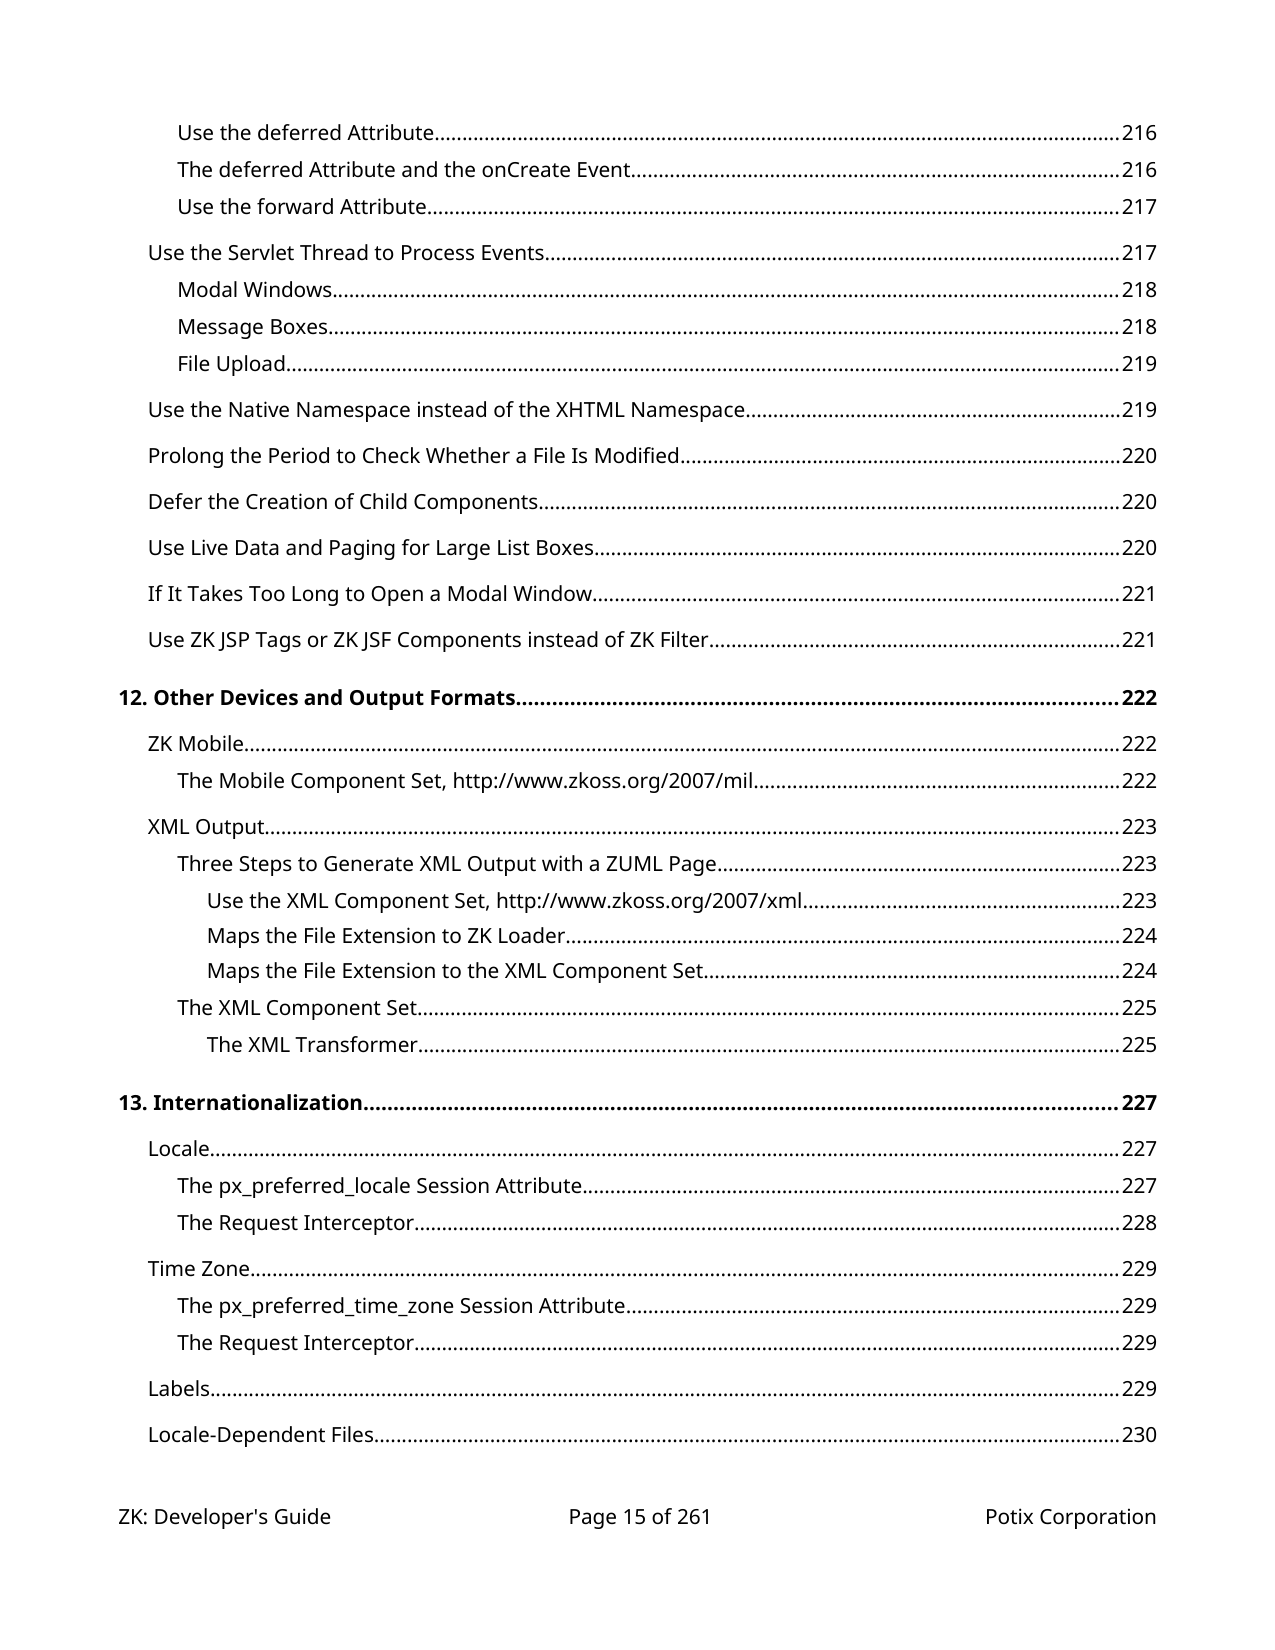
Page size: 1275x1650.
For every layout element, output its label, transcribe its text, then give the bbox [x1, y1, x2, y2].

text Maps the File Extension to ZK Loader 224 [207, 921, 1157, 949]
text ZK Mobile 222 [148, 729, 1157, 757]
text 12. Other Devices and Output Formats 222 [118, 683, 1157, 711]
text The XML Transformer 225 [207, 1031, 1157, 1059]
text Message Boxes 218 [177, 312, 1157, 341]
text The px_preferred_time_zone Session Attribute 229 [177, 1291, 1157, 1319]
text Locale-Dependent Files 230 [148, 1420, 1157, 1448]
text File Upload 219 [177, 349, 1157, 378]
text The deferred Attribute and the onCreate Event 216 [177, 155, 1157, 183]
text Defer the Creation of Child Components 220 [148, 487, 1157, 516]
text The px_preferred_locale Session Attribute 227 [177, 1171, 1157, 1199]
text Maps the File Extension to the XML Component Set 224 [207, 956, 1157, 984]
text Three Steps to Generate XML Output with a ZUML Page 223 [177, 849, 1157, 877]
text Prolong the Period to Check Whether a File Is Modified 220 [148, 441, 1157, 469]
text Modal Windows 218 [177, 275, 1157, 303]
text The Request Interceptor 228 [177, 1208, 1157, 1237]
text Use the Native Namespace instead of the XHTML Namespace 219 [148, 395, 1157, 424]
text Labels 229 [148, 1374, 1157, 1403]
text Use ZK JSP Tags or ZK JSF Components instead of ZK Filter 221 [148, 625, 1157, 653]
text The XML Component Set 225 [177, 993, 1157, 1022]
text Use Live Data and Paging for Large List Boxes 220 [148, 533, 1157, 561]
text If It Takes Too Long to Open a Modal Window 221 [148, 579, 1157, 607]
text Time Zone 229 [148, 1254, 1157, 1282]
text Use the forward Attribute 217 [177, 192, 1157, 221]
text Use the Servlet Thread to Process Events 217 [148, 238, 1157, 266]
text Locale 227 [148, 1134, 1157, 1162]
text Use the XML Component Set, http://www.zkoss.org/2007/xml 223 [207, 886, 1157, 914]
text 13. Internationalization 227 [118, 1088, 1157, 1116]
text XML Output 223 [148, 812, 1157, 840]
text The Mobile Component Set, http://www.zkoss.org/2007/mil 222 [177, 766, 1157, 794]
text Use the deferred Attribute 216 [177, 118, 1157, 146]
text The Request Interceptor 229 [177, 1328, 1157, 1357]
